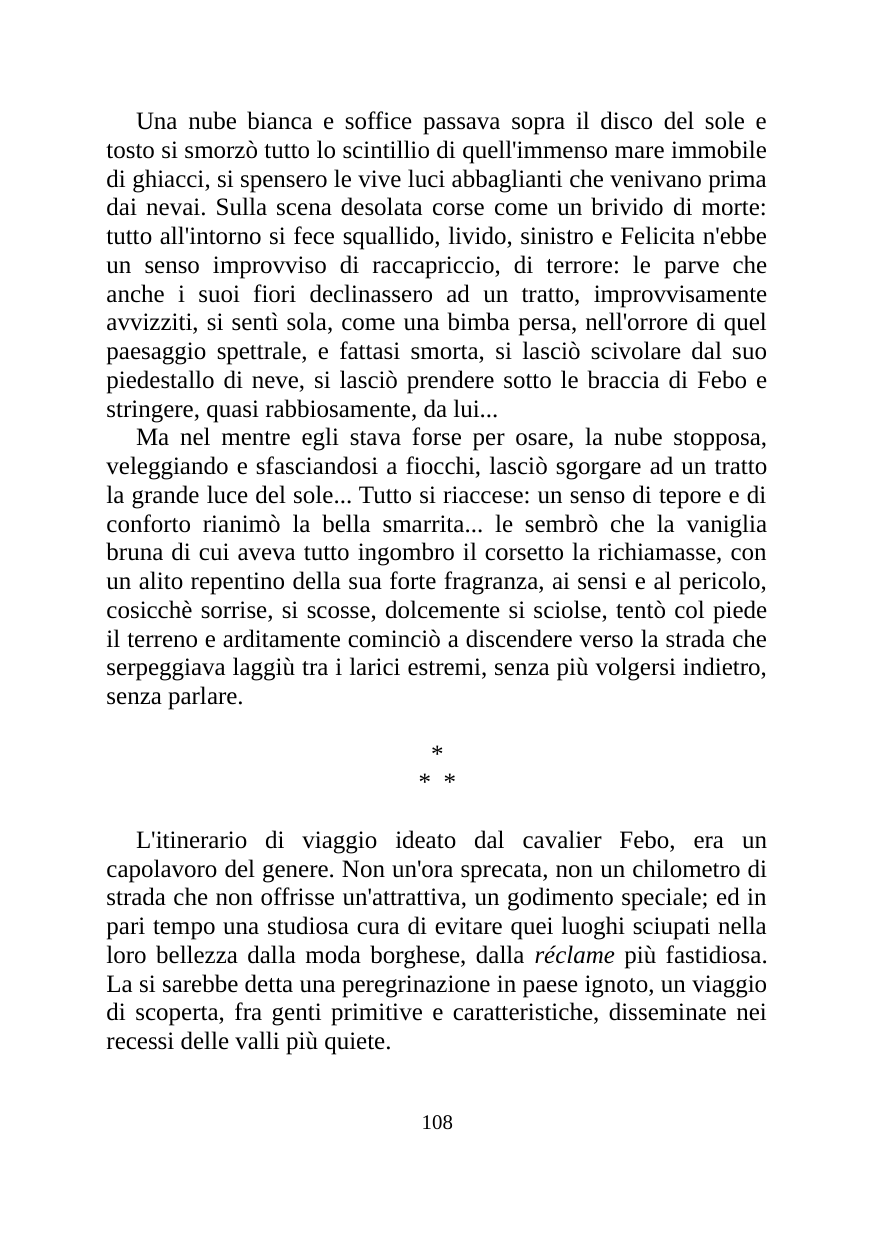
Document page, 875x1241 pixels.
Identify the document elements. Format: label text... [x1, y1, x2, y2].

text * [106, 739, 768, 767]
text L'itinerario di viaggio ideato dal cavalier Febo, era un capolavoro del genere. Non un'ora sprecata, non un chilometro di strada che non offrisse un'attrattiva, un godimento speciale; ed in pari tempo una studiosa cura di evitare quei luoghi sciupati nella loro bellezza dalla moda borghese, dalla réclame più fastidiosa. La si sarebbe detta una peregrinazione in paese ignoto, un viaggio di scoperta, fra genti primitive e caratteristiche, disseminate nei recessi delle valli più quiete. [106, 825, 768, 1055]
text Ma nel mentre egli stava forse per osare, la nube stopposa, veleggiando e sfasciandosi a fiocchi, lasciò sgorgare ad un tratto la grande luce del sole... Tutto si riaccese: un senso di tepore e di conforto rianimò la bella smarrita... le sembrò che la vaniglia bruna di cui aveva tutto ingombro il corsetto la richiamasse, con un alito repentino della sua forte fragranza, ai sensi e al pericolo, cosicchè sorrise, si scosse, dolcemente si sciolse, tentò col piede il terreno e arditamente cominciò a discendere verso la strada che serpeggiava laggiù tra i larici estremi, senza più volgersi indietro, senza parlare. [106, 422, 768, 710]
text * * [106, 767, 768, 796]
text Una nube bianca e soffice passava sopra il disco del sole e tosto si smorzò tutto lo scintillio di quell'immenso mare immobile di ghiacci, si spensero le vive luci abbaglianti che venivano prima dai nevai. Sulla scena desolata corse come un brivido di morte: tutto all'intorno si fece squallido, livido, sinistro e Felicita n'ebbe un senso improvviso di raccapriccio, di terrore: le parve che anche i suoi fiori declinassero ad un tratto, improvvisamente avvizziti, si sentì sola, come una bimba persa, nell'orrore di quel paesaggio spettrale, e fattasi smorta, si lasciò scivolare dal suo piedestallo di neve, si lasciò prendere sotto le braccia di Febo e stringere, quasi rabbiosamente, da lui... [106, 106, 768, 422]
